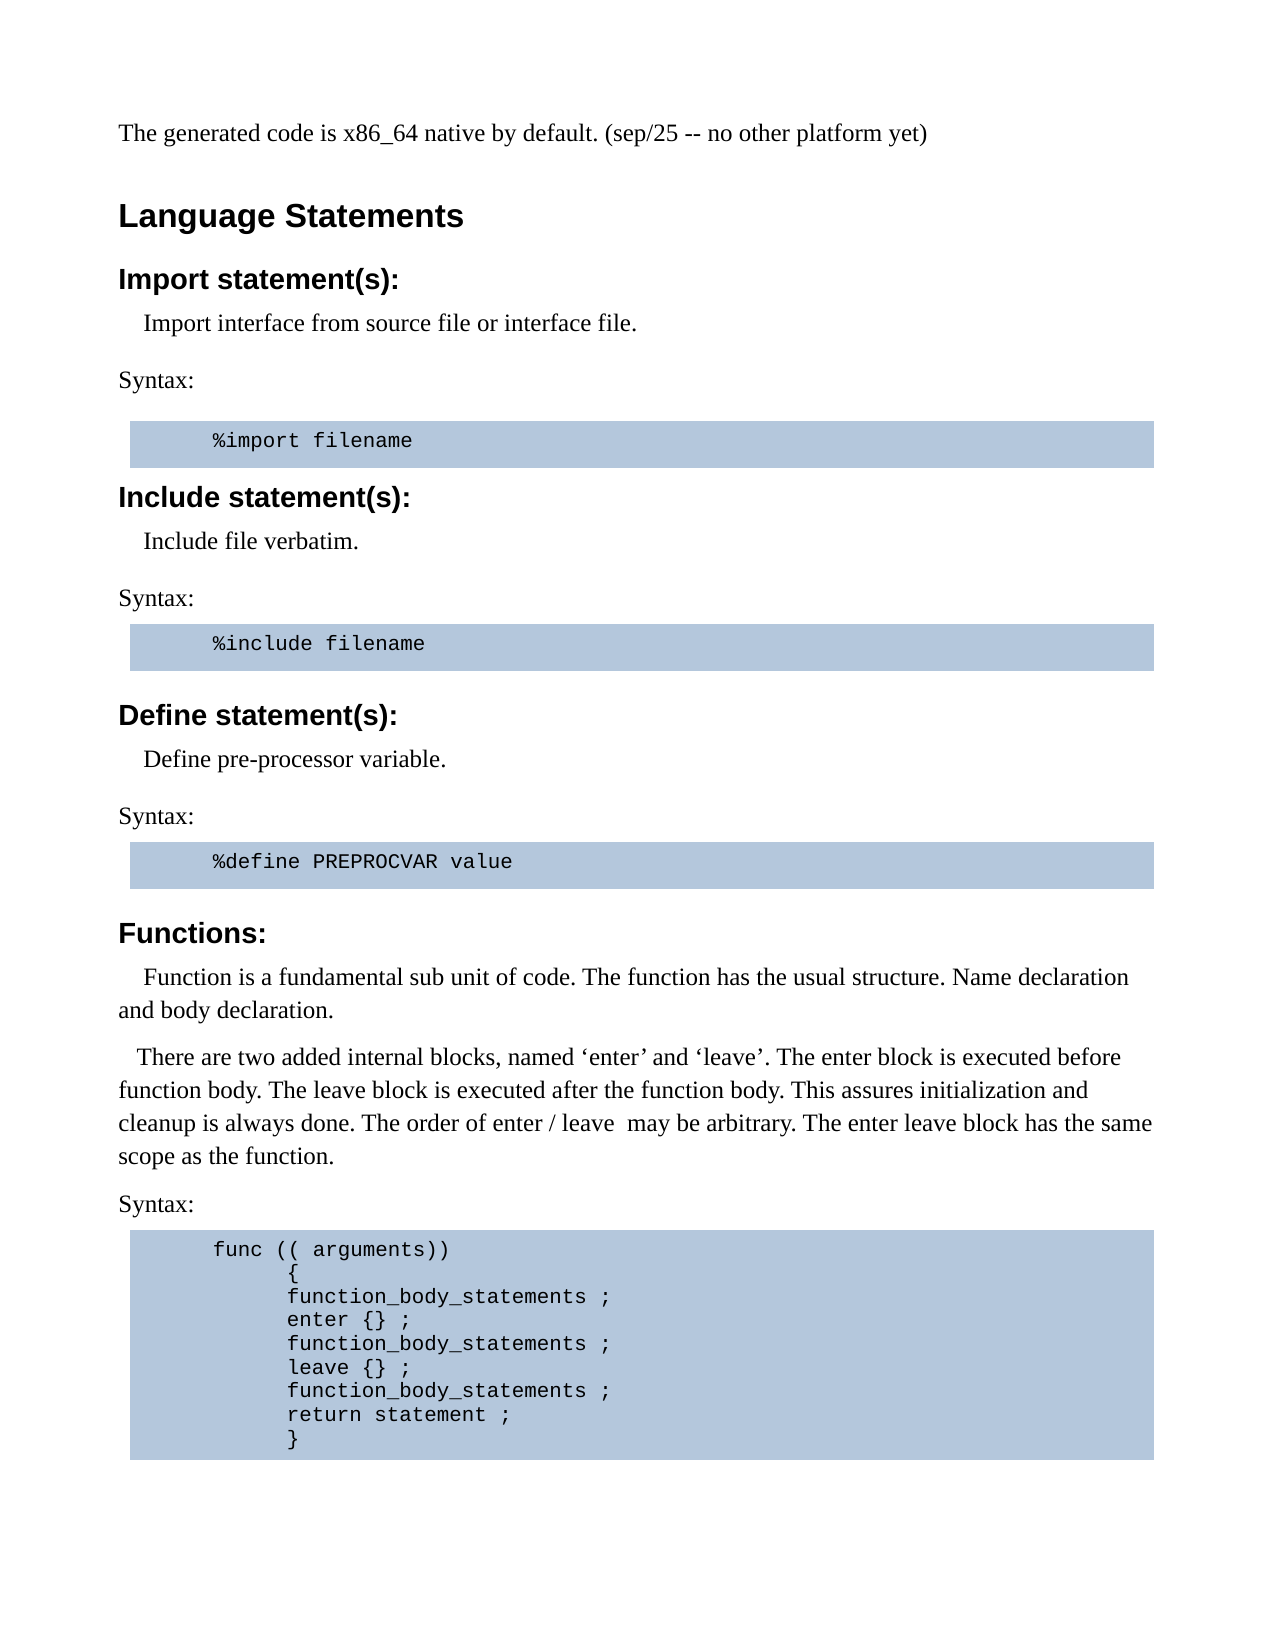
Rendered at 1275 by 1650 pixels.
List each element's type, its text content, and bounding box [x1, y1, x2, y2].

text enter {} ; [139, 1309, 1146, 1333]
text %define PREPROCVAR value [139, 851, 1146, 874]
text %import filename [139, 429, 1146, 453]
text Import interface from source file or interface file. [118, 308, 1157, 337]
text %include filename [139, 633, 1146, 657]
text Function is a fundamental sub unit of code. The function has the usual structure. Name declaration and body declaration. [118, 962, 1157, 1023]
text Syntax: [118, 1189, 1157, 1218]
text } [139, 1428, 1146, 1451]
text function_body_statements ; [139, 1333, 1146, 1357]
subtitle Define statement(s): [118, 698, 1157, 731]
text function_body_statements ; [139, 1286, 1146, 1309]
text There are two added internal blocks, named ‘enter’ and ‘leave’. The enter block is executed before function body. The leave block is executed after the function body. This assures initialization and cleanup is always done. The order of enter / leave may be arbitrary. The enter leave block has the same scope as the function. [118, 1042, 1157, 1170]
subtitle Functions: [118, 916, 1157, 949]
text Include file verbatim. [118, 526, 1157, 555]
subtitle Include statement(s): [118, 409, 1157, 513]
subtitle Language Statements [118, 196, 1157, 235]
text { [139, 1262, 1146, 1286]
text function_body_statements ; [139, 1380, 1146, 1404]
text func (( arguments)) [139, 1238, 1146, 1262]
text Syntax: [118, 583, 1157, 612]
text The generated code is x86_64 native by default. (sep/25 -- no other platform yet) [118, 118, 1157, 147]
subtitle Import statement(s): [118, 262, 1157, 296]
text leave {} ; [139, 1357, 1146, 1380]
text Define pre-processor variable. [118, 744, 1157, 773]
text return statement ; [139, 1404, 1146, 1428]
text Syntax: [118, 801, 1157, 830]
text Syntax: [118, 366, 1157, 394]
